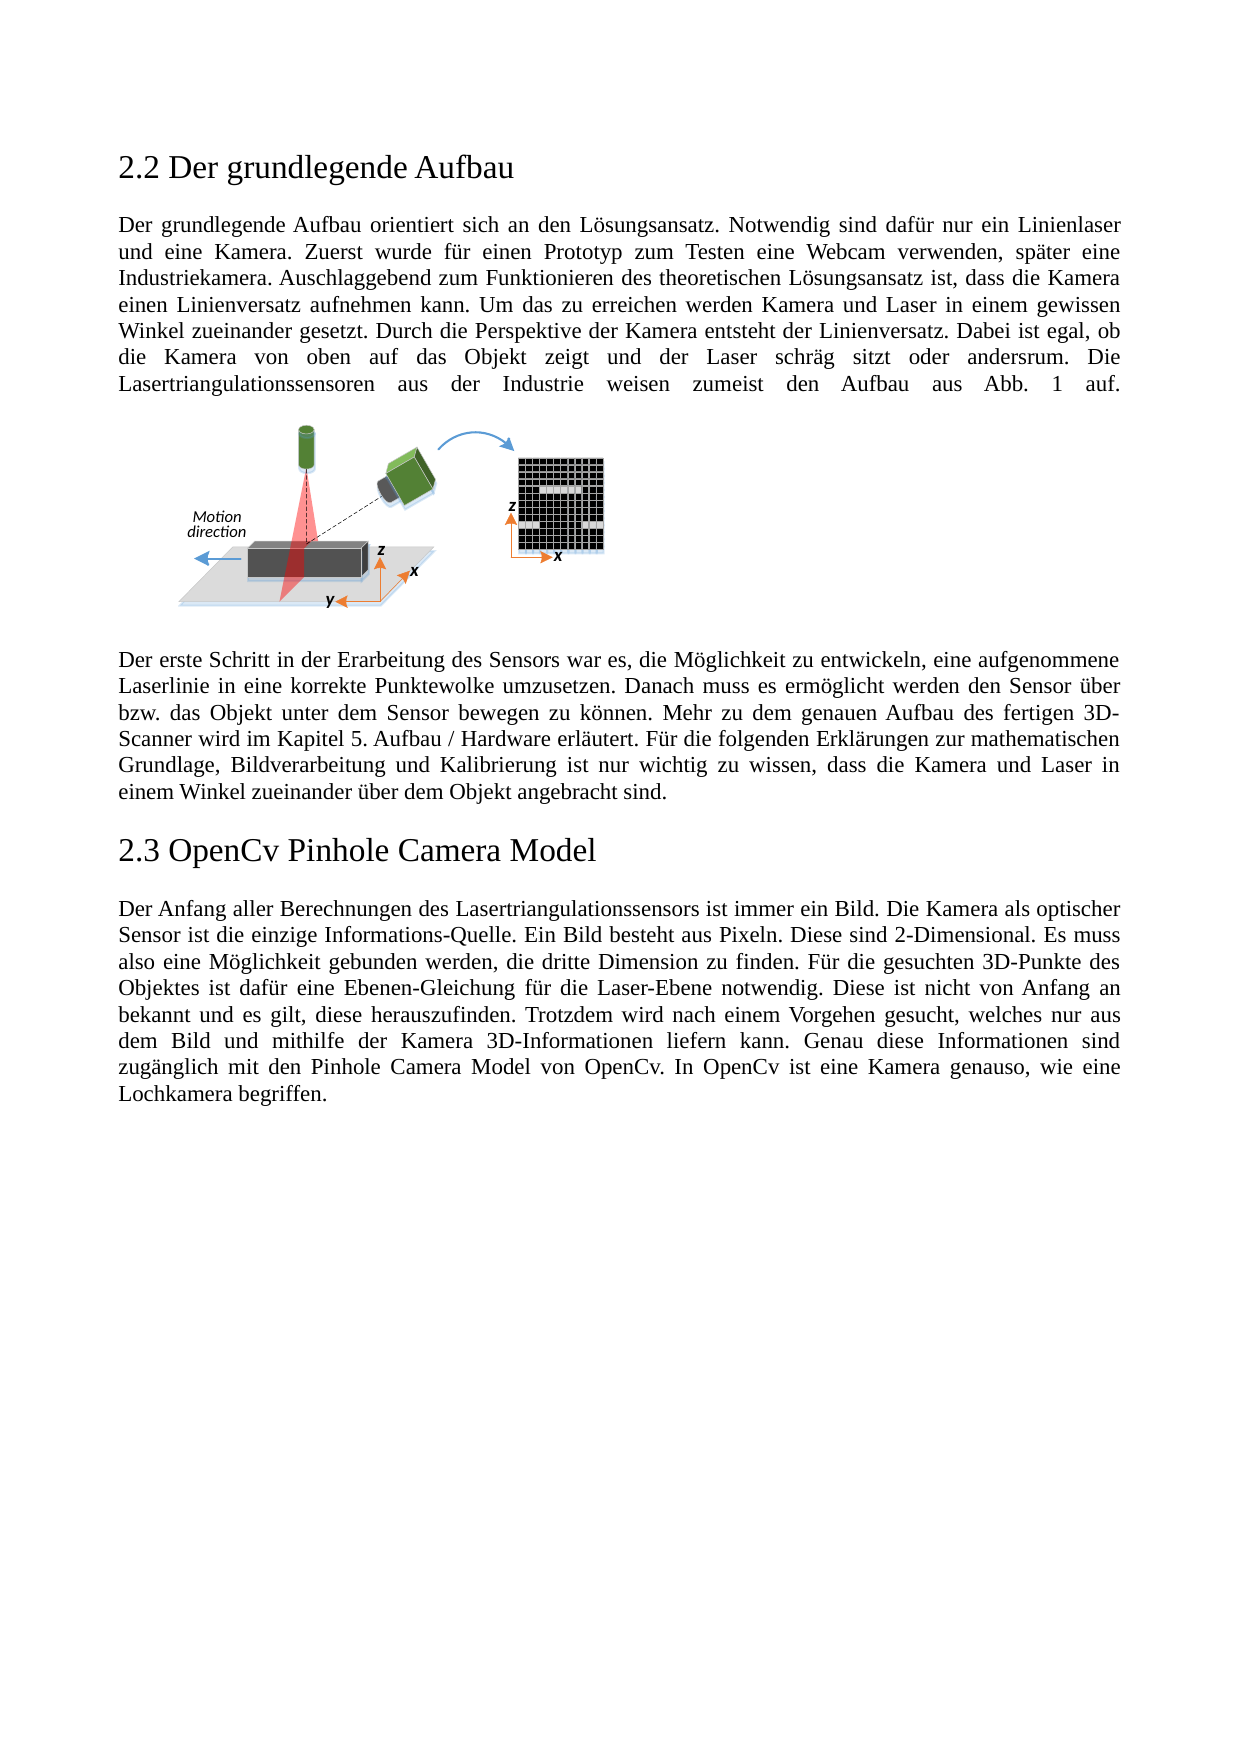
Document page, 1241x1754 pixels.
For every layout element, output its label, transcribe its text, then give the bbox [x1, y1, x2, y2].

text Der Anfang aller Berechnungen des Lasertriangulationssensors ist immer ein Bild. Die Kamera als optischer Sensor ist die einzige Informations-Quelle. Ein Bild besteht aus Pixeln. Diese sind 2-Dimensional. Es muss also eine Möglichkeit gebunden werden, die dritte Dimension zu finden. Für die gesuchten 3D-Punkte des Objektes ist dafür eine Ebenen-Gleichung für die Laser-Ebene notwendig. Diese ist nicht von Anfang an bekannt und es gilt, diese herauszufinden. Trotzdem wird nach einem Vorgehen gesucht, welches nur aus dem Bild und mithilfe der Kamera 3D-Informationen liefern kann. Genau diese Informationen sind zugänglich mit den Pinhole Camera Model von OpenCv. In OpenCv ist eine Kamera genauso, wie eine Lochkamera begriffen. [118, 895, 1122, 1106]
text 2.2 Der grundlegende Aufbau [118, 147, 1122, 185]
text Der grundlegende Aufbau orientiert sich an den Lösungsansatz. Notwendig sind dafür nur ein Linienlaser und eine Kamera. Zuerst wurde für einen Prototyp zum Testen eine Webcam verwenden, später eine Industriekamera. Auschlaggebend zum Funktionieren des theoretischen Lösungsansatz ist, dass die Kamera einen Linienversatz aufnehmen kann. Um das zu erreichen werden Kamera und Laser in einem gewissen Winkel zueinander gesetzt. Durch die Perspektive der Kamera entsteht der Linienversatz. Dabei ist egal, ob die Kamera von oben auf das Objekt zeigt und der Laser schräg sitzt oder andersrum. Die Lasertriangulationssensoren aus der Industrie weisen zumeist den Aufbau aus Abb. 1 auf. [118, 212, 1122, 646]
text Der erste Schritt in der Erarbeitung des Sensors war es, die Möglichkeit zu entwickeln, eine aufgenommene Laserlinie in eine korrekte Punktewolke umzusetzen. Danach muss es ermöglicht werden den Sensor über bzw. das Objekt unter dem Sensor bewegen zu können. Mehr zu dem genauen Aufbau des fertigen 3D-Scanner wird im Kapitel 5. Aufbau / Hardware erläutert. Für die folgenden Erklärungen zur mathematischen Grundlage, Bildverarbeitung und Kalibrierung ist nur wichtig zu wissen, dass die Kamera und Laser in einem Winkel zueinander über dem Objekt angebracht sind. [118, 646, 1122, 804]
text 2.3 OpenCv Pinhole Camera Model [118, 831, 1122, 869]
